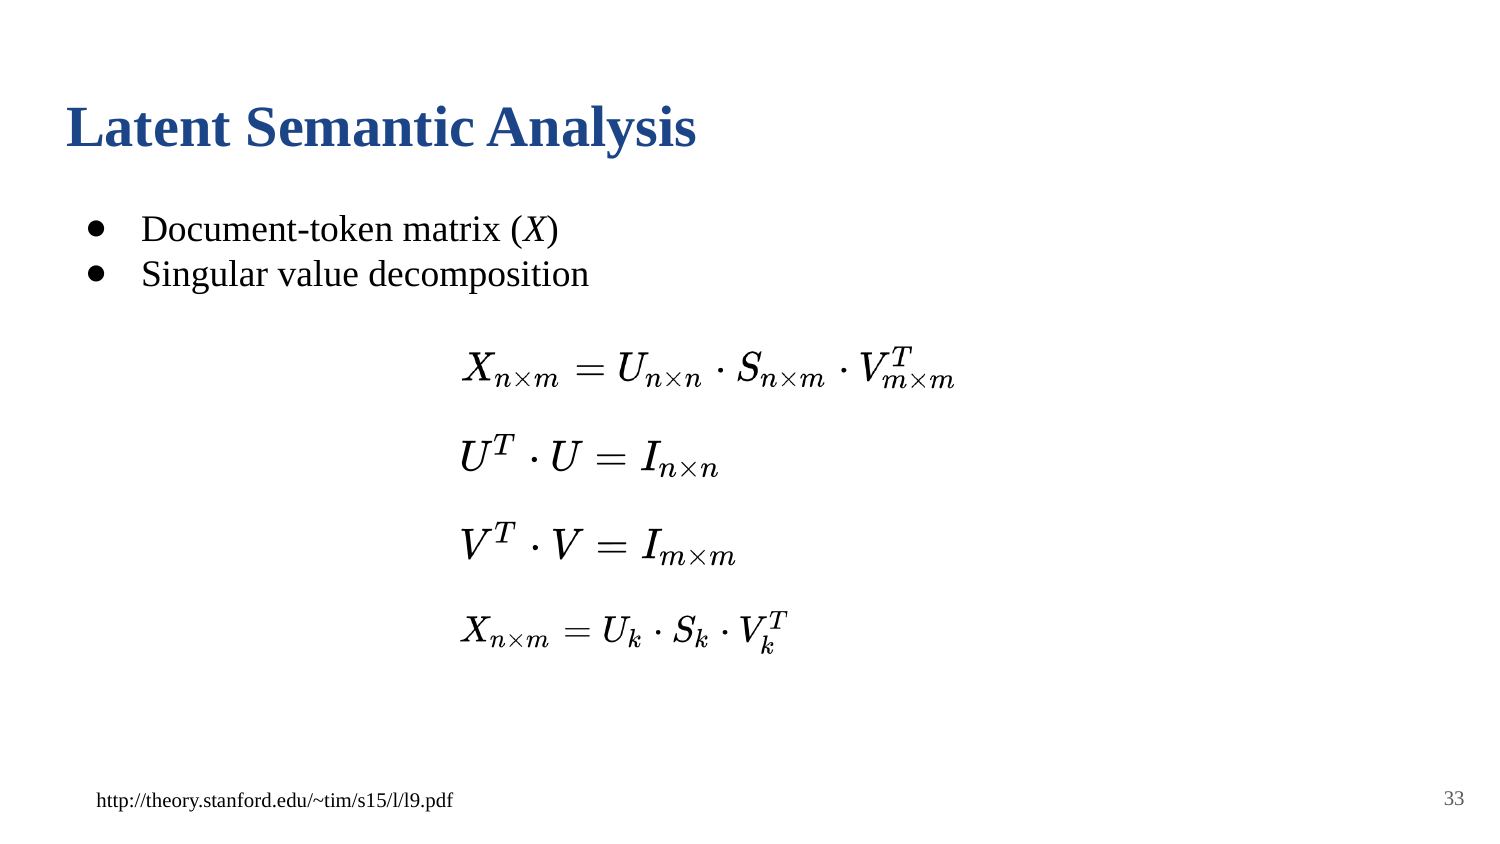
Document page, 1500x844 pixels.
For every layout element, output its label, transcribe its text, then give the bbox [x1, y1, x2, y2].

list Document-token matrix (X) Singular value decomposition [51, 189, 1449, 750]
picture [459, 607, 791, 658]
picture [459, 430, 723, 482]
picture [459, 342, 960, 393]
slide_number [1389, 764, 1480, 830]
text_box http://theory.stanford.edu/~tim/s15/l/l9.pdf [81, 771, 1064, 803]
picture [459, 518, 740, 569]
title Latent Semantic Analysis [51, 72, 1449, 167]
